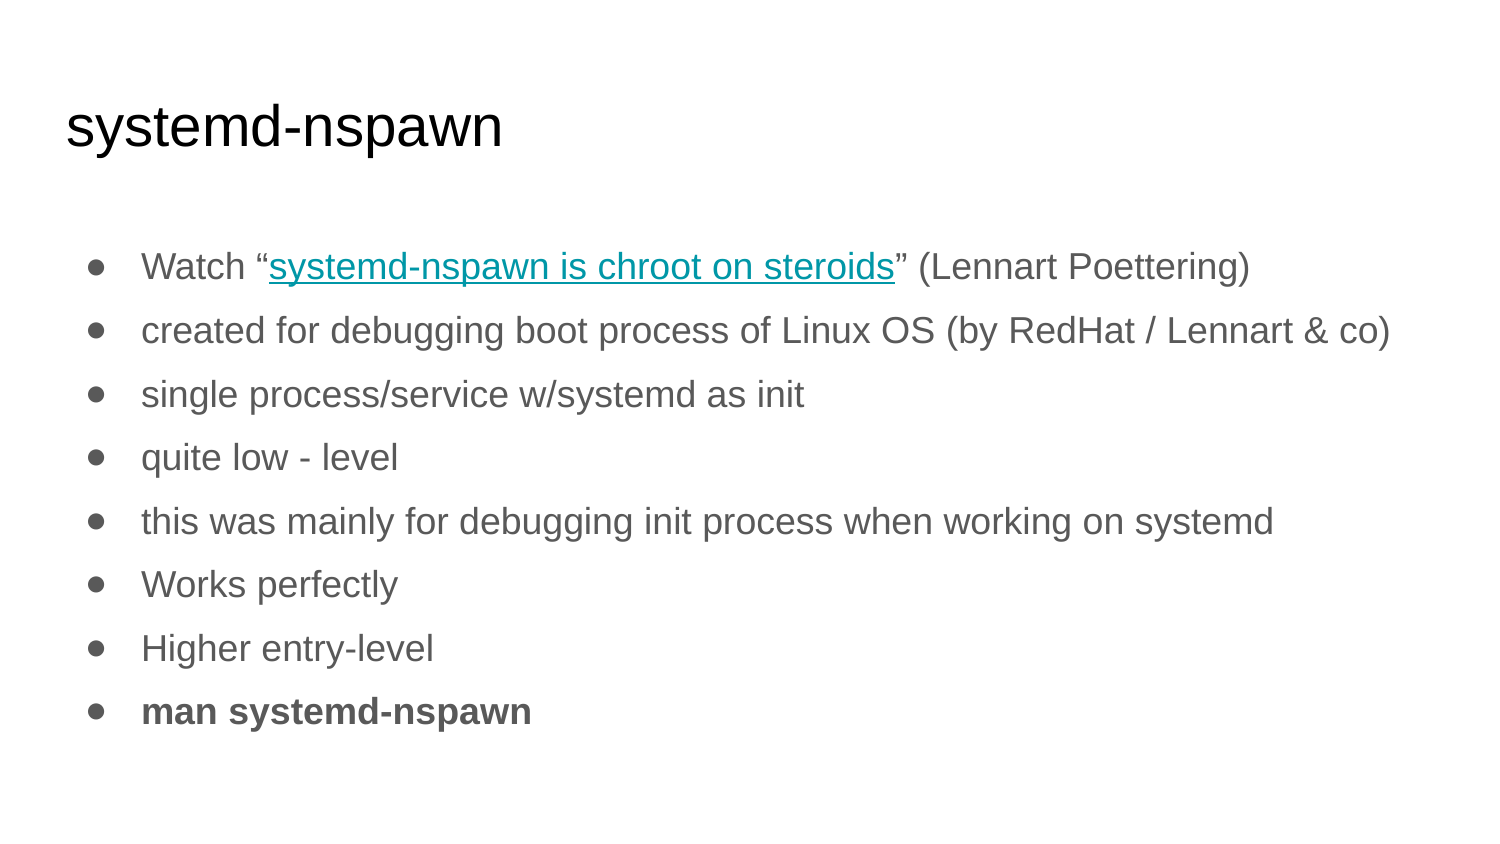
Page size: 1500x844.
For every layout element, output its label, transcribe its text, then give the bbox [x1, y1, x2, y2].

title systemd-nspawn [51, 72, 1449, 167]
list Watch “systemd-nspawn is chroot on steroids” (Lennart Poettering) created for debugging boot process of Linux OS (by RedHat / Lennart & co) single process/service w/systemd as init quite low - level this was mainly for debugging init process when working on systemd Works perfectly Higher entry-level man systemd-nspawn [51, 220, 1449, 782]
